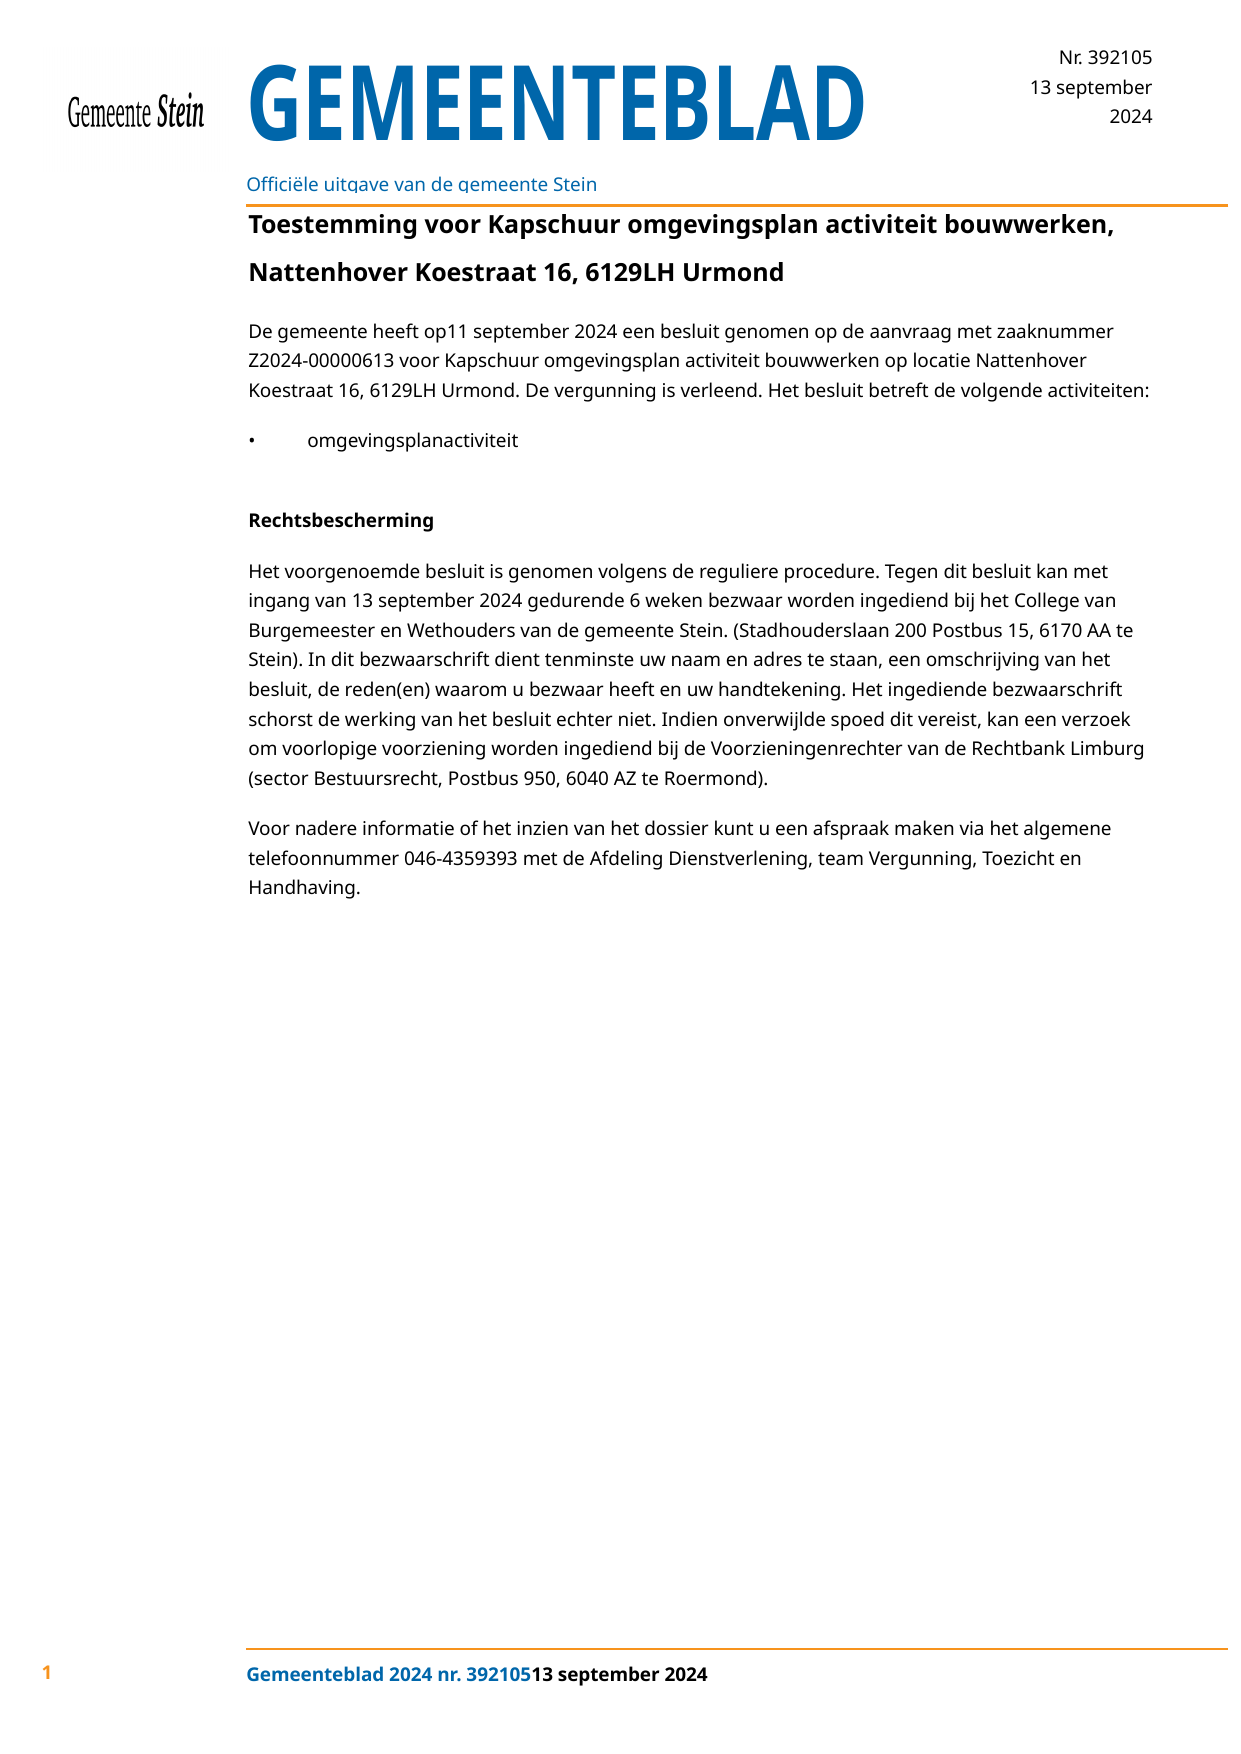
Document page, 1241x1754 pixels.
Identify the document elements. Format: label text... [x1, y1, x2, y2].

list omgevingsplanactiviteit [248, 427, 1152, 453]
text De gemeente heeft op11 september 2024 een besluit genomen op de aanvraag met zaaknummer Z2024-00000613 voor Kapschuur omgevingsplan activiteit bouwwerken op locatie Nattenhover Koestraat 16, 6129LH Urmond. De vergunning is verleend. Het besluit betreft de volgende activiteiten: [248, 318, 1152, 403]
text Het voorgenoemde besluit is genomen volgens de reguliere procedure. Tegen dit besluit kan met ingang van 13 september 2024 gedurende 6 weken bezwaar worden ingediend bij het College van Burgemeester en Wethouders van de gemeente Stein. (Stadhouderslaan 200 Postbus 15, 6170 AA te Stein). In dit bezwaarschrift dient tenminste uw naam en adres te staan, een omschrijving van het besluit, de reden(en) waarom u bezwaar heeft en uw handtekening. Het ingediende bezwaarschrift schorst de werking van het besluit echter niet. Indien onverwijlde spoed dit vereist, kan een verzoek om voorlopige voorziening worden ingediend bij de Voorzieningenrechter van de Rechtbank Limburg (sector Bestuursrecht, Postbus 950, 6040 AZ te Roermond). [248, 558, 1152, 791]
text Voor nadere informatie of het inzien van het dossier kunt u een afspraak maken via het algemene telefoonnummer 046-4359393 met de Afdeling Dienstverlening, team Vergunning, Toezicht en Handhaving. [248, 815, 1152, 900]
text Toestemming voor Kapschuur omgevingsplan activiteit bouwwerken, Nattenhover Koestraat 16, 6129LH Urmond [248, 207, 1152, 288]
picture [41, 47, 231, 172]
text Rechtsbescherming [248, 507, 1152, 533]
